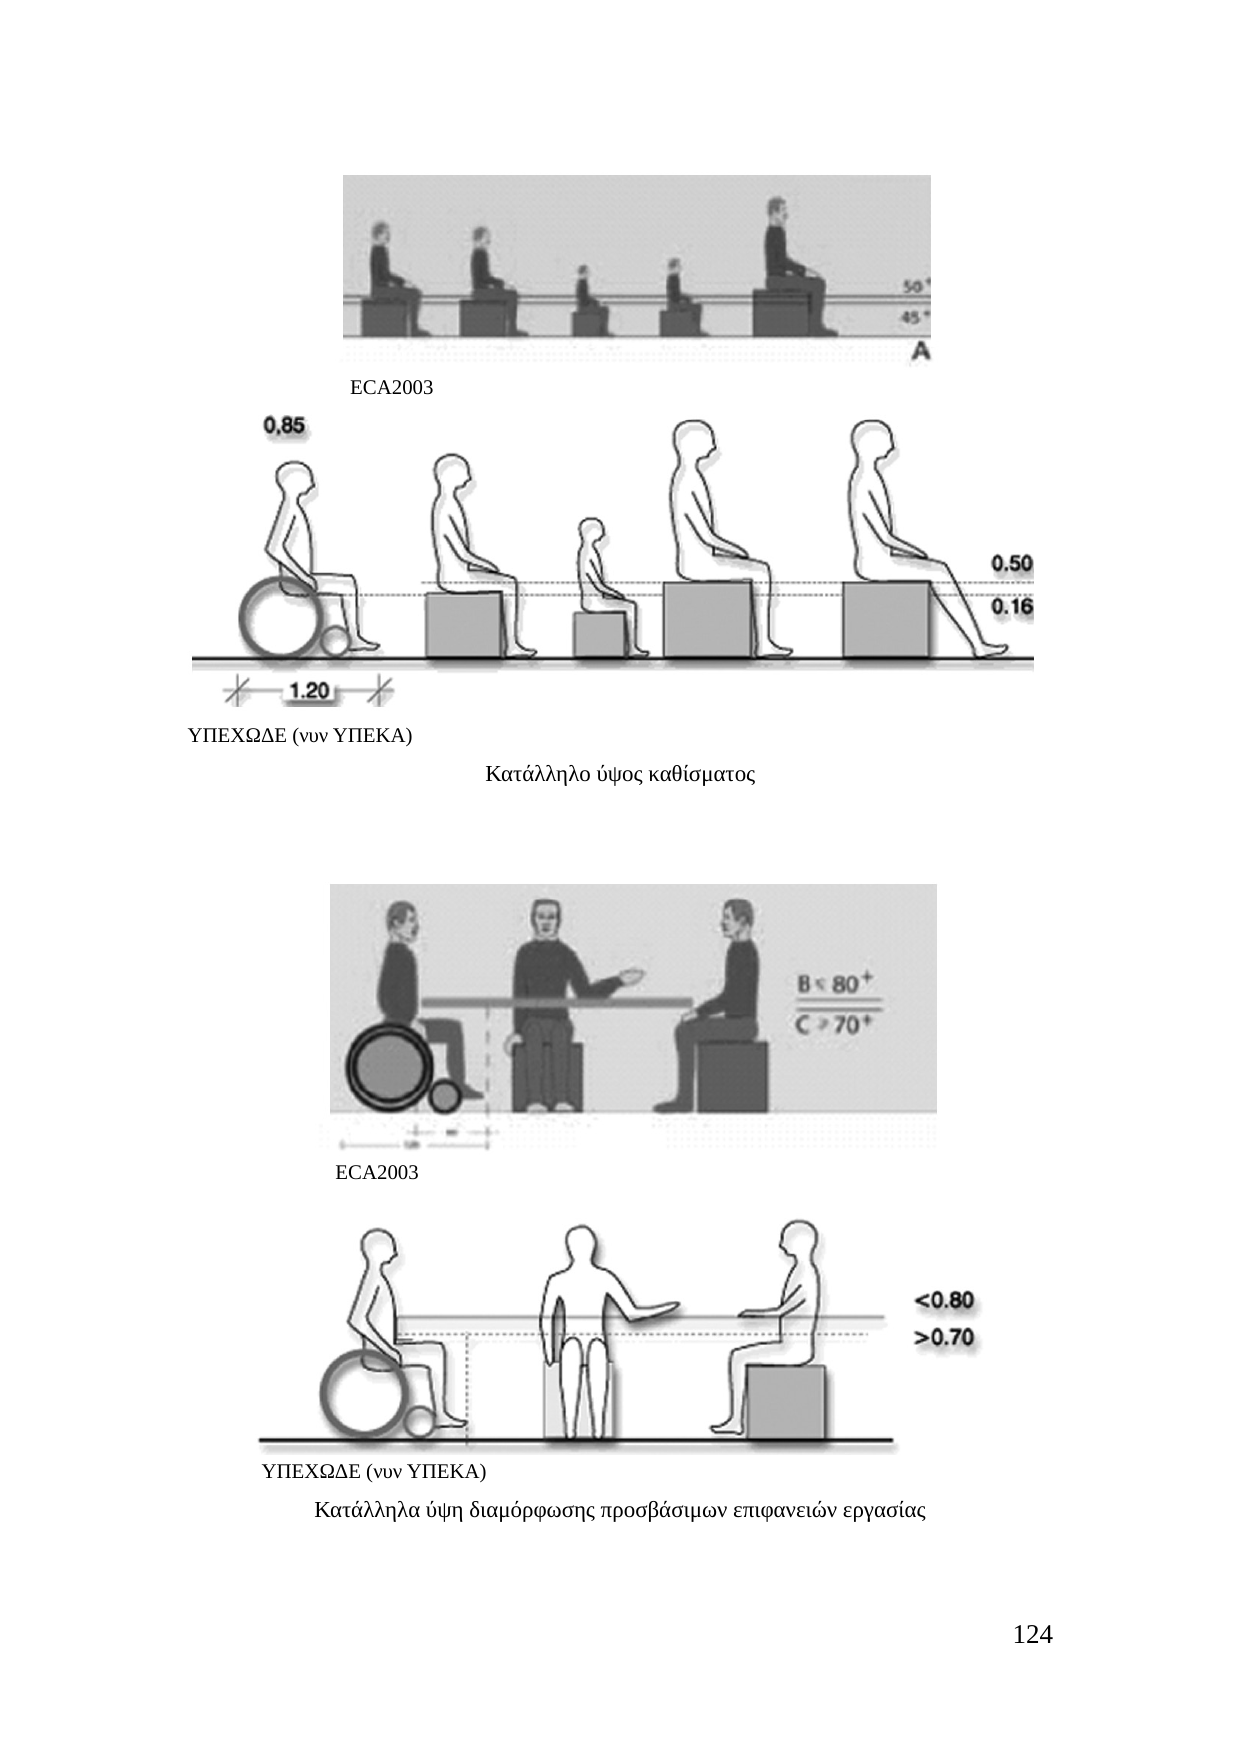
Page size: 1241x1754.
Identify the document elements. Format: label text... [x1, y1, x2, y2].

text ΥΠΕΧΩΔΕ (νυν ΥΠΕΚΑ) [187, 723, 1053, 747]
text ECA2003 [335, 1160, 1053, 1184]
picture [268, 882, 973, 1156]
text ECA2003 [350, 374, 1053, 399]
text Κατάλληλα ύψη διαμόρφωσης προσβάσιμων επιφανειών εργασίας [187, 1496, 1053, 1522]
picture [187, 402, 1053, 719]
picture [187, 1187, 1053, 1455]
text ΥΠΕΧΩΔΕ (νυν ΥΠΕΚΑ) [261, 1459, 1053, 1483]
picture [298, 150, 942, 370]
text Κατάλληλο ύψος καθίσματος [187, 760, 1053, 786]
